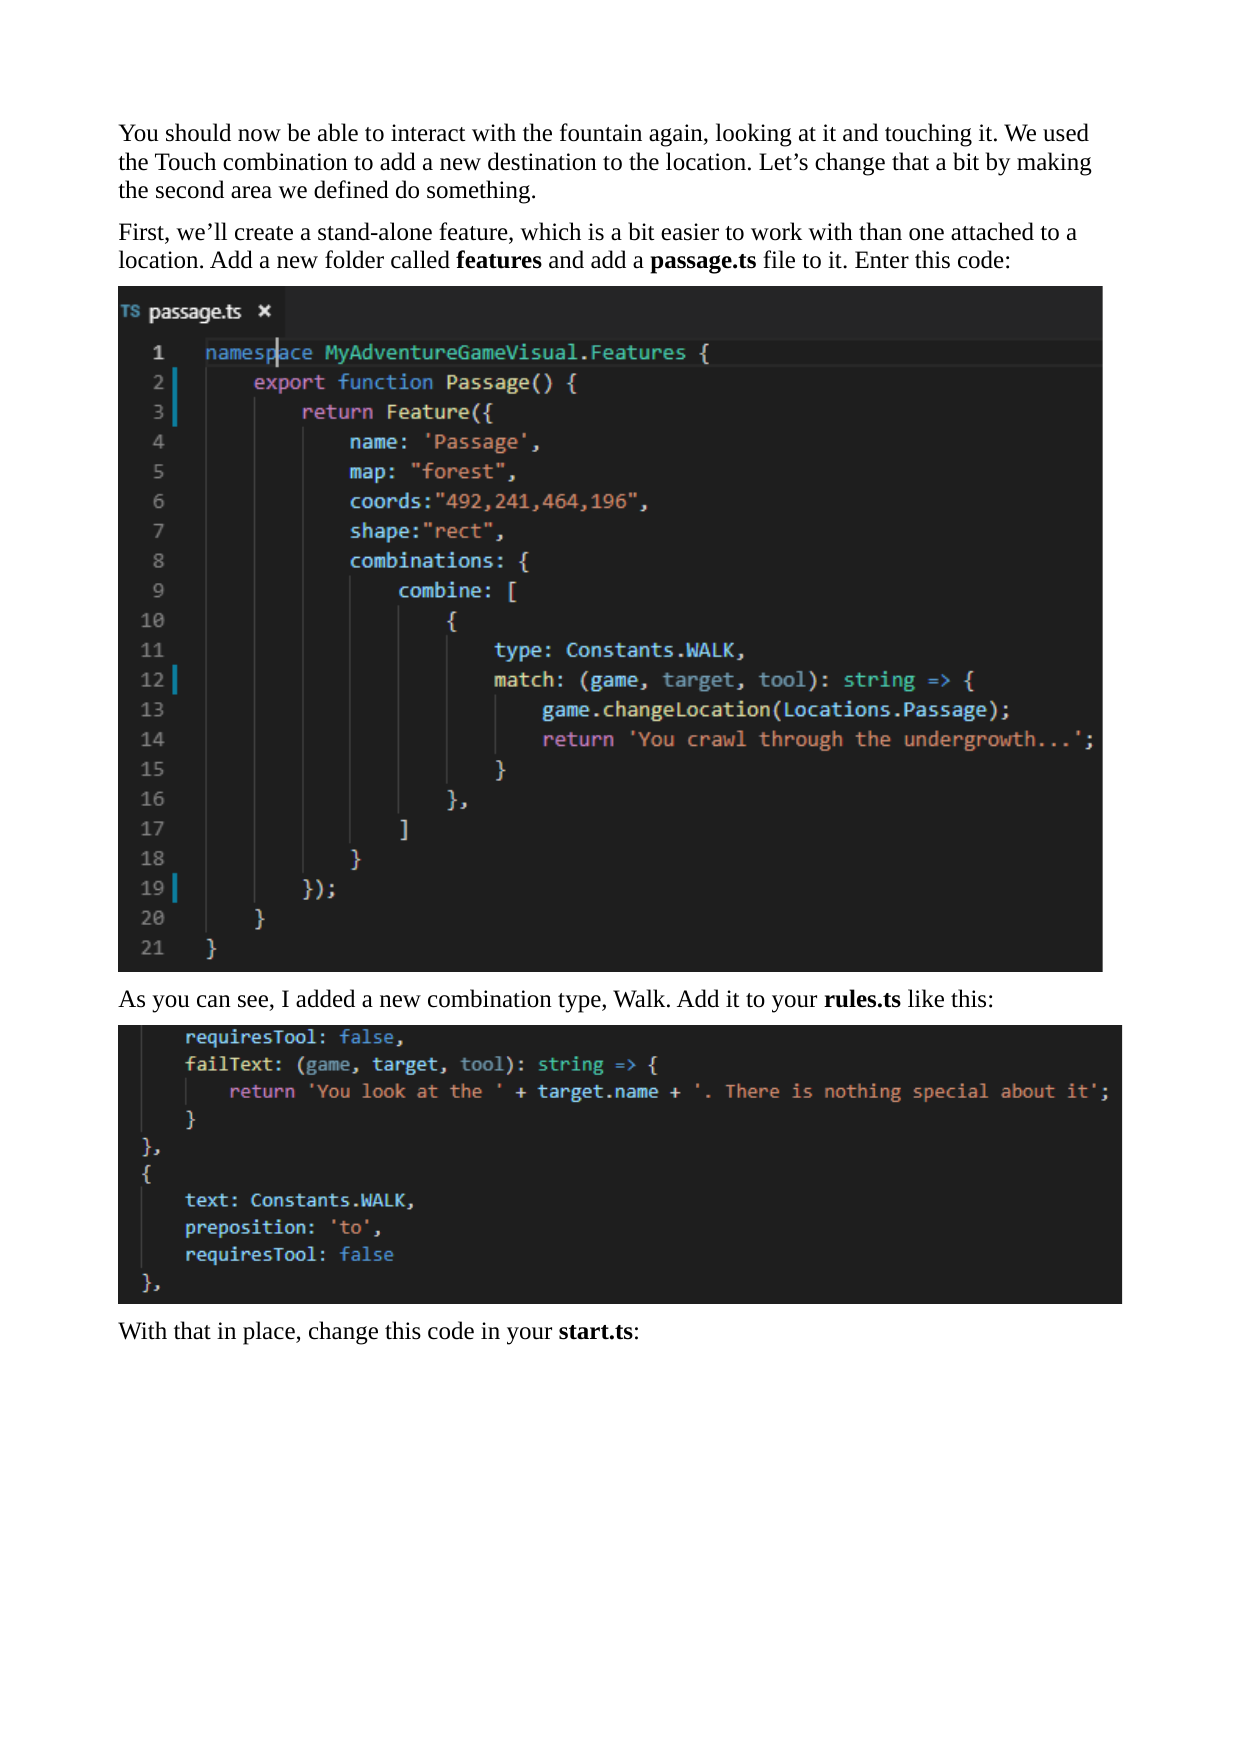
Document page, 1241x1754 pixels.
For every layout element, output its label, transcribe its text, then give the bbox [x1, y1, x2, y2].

text First, we’ll create a stand-alone feature, which is a bit easier to work with than one attached to a location. Add a new folder called features and add a passage.ts file to it. Enter this code: [118, 217, 1122, 274]
text You should now be able to interact with the fountain again, looking at it and touching it. We used the Touch combination to add a new destination to the location. Let’s change that a bit by making the second area we defined do something. [118, 118, 1122, 204]
text As you can see, I added a new combination type, Walk. Add it to your rules.ts like this: [118, 984, 1122, 1013]
text With that in place, change this code in your start.ts: [118, 1316, 1122, 1345]
